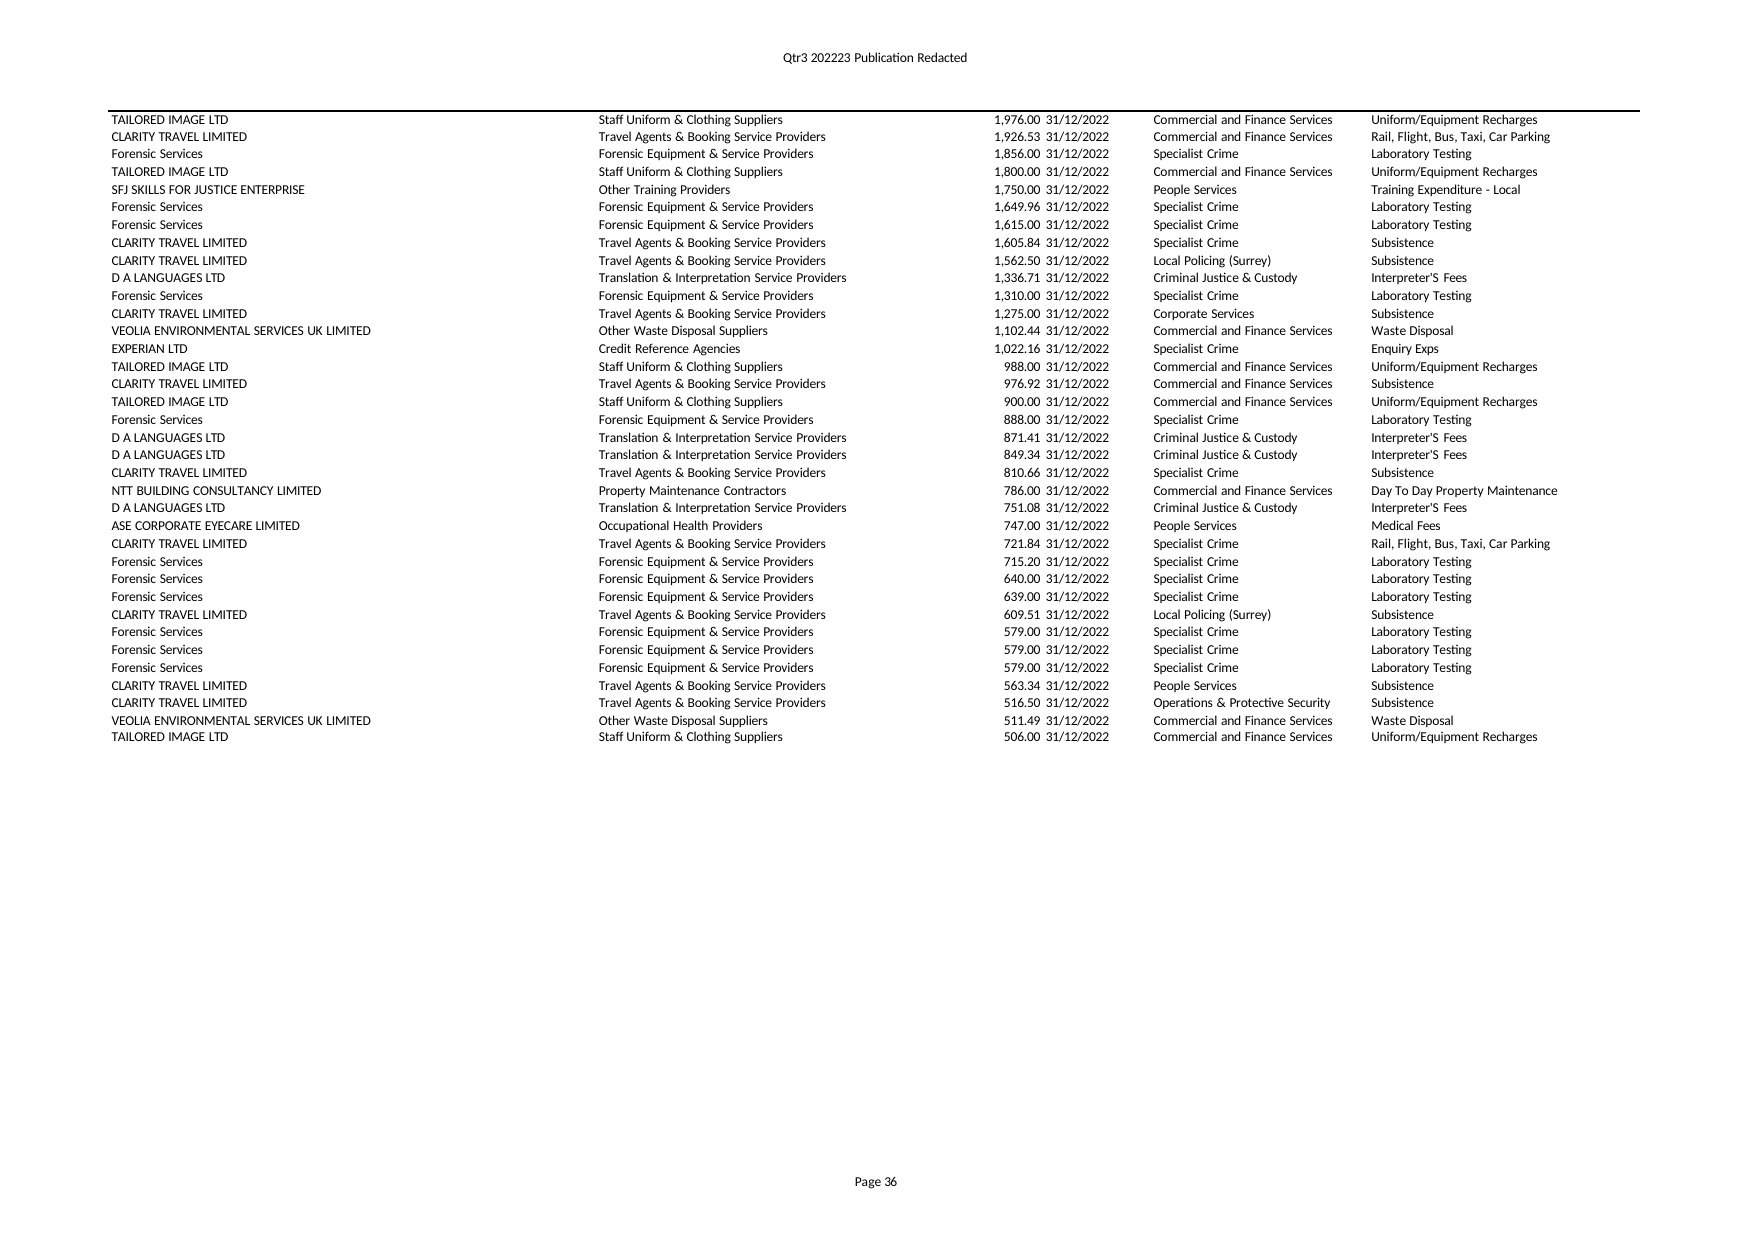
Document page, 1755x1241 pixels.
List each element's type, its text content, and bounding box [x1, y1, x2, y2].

table_cell 900.00 [960, 394, 1042, 412]
table_cell Laboratory Testing [1368, 571, 1640, 589]
table_cell Specialist Crime [1150, 235, 1368, 252]
table_cell Commercial and Finance Services [1150, 376, 1368, 394]
table_cell Staff Uniform & Clothing Suppliers [596, 731, 960, 746]
table_cell 810.66 [960, 465, 1042, 483]
table_cell Forensic Services [108, 589, 596, 607]
table_cell D A LANGUAGES LTD [108, 430, 596, 447]
table_cell Specialist Crime [1150, 571, 1368, 589]
table_cell CLARITY TRAVEL LIMITED [108, 465, 596, 483]
table_cell Forensic Equipment & Service Providers [596, 554, 960, 571]
table_cell Subsistence [1368, 695, 1640, 713]
table_cell 31/12/2022 [1043, 624, 1150, 642]
table_cell Forensic Equipment & Service Providers [596, 571, 960, 589]
table_cell 1,310.00 [960, 288, 1042, 306]
table_cell 31/12/2022 [1043, 695, 1150, 713]
table_cell 1,605.84 [960, 235, 1042, 252]
table_cell Commercial and Finance Services [1150, 731, 1368, 746]
table_cell 579.00 [960, 660, 1042, 677]
table_cell Specialist Crime [1150, 660, 1368, 677]
table_cell 1,022.16 [960, 341, 1042, 359]
table_cell 31/12/2022 [1043, 112, 1150, 128]
table_cell 1,649.96 [960, 199, 1042, 217]
table_cell Waste Disposal [1368, 323, 1640, 341]
table_cell 31/12/2022 [1043, 500, 1150, 518]
table_cell 721.84 [960, 536, 1042, 553]
table_cell Travel Agents & Booking Service Providers [596, 678, 960, 695]
table_cell Travel Agents & Booking Service Providers [596, 306, 960, 323]
table_cell Commercial and Finance Services [1150, 483, 1368, 500]
table_cell Specialist Crime [1150, 412, 1368, 429]
table_cell Criminal Justice & Custody [1150, 447, 1368, 465]
table_cell 31/12/2022 [1043, 253, 1150, 270]
table_cell Subsistence [1368, 607, 1640, 624]
table_cell CLARITY TRAVEL LIMITED [108, 536, 596, 553]
table_cell Translation & Interpretation Service Providers [596, 500, 960, 518]
table_cell 1,750.00 [960, 182, 1042, 199]
table_cell Laboratory Testing [1368, 146, 1640, 164]
table_cell 31/12/2022 [1043, 607, 1150, 624]
table_cell 31/12/2022 [1043, 412, 1150, 429]
table_cell 31/12/2022 [1043, 518, 1150, 536]
table_cell Translation & Interpretation Service Providers [596, 270, 960, 288]
table_cell 31/12/2022 [1043, 571, 1150, 589]
table_cell Travel Agents & Booking Service Providers [596, 695, 960, 713]
table_cell 871.41 [960, 430, 1042, 447]
table_cell Staff Uniform & Clothing Suppliers [596, 359, 960, 376]
table_cell CLARITY TRAVEL LIMITED [108, 129, 596, 146]
table_cell 579.00 [960, 642, 1042, 660]
table_cell 31/12/2022 [1043, 376, 1150, 394]
table_cell Criminal Justice & Custody [1150, 500, 1368, 518]
table_cell Specialist Crime [1150, 146, 1368, 164]
table_cell Specialist Crime [1150, 554, 1368, 571]
table_cell 31/12/2022 [1043, 447, 1150, 465]
table_cell CLARITY TRAVEL LIMITED [108, 678, 596, 695]
table_cell 31/12/2022 [1043, 678, 1150, 695]
table_cell Subsistence [1368, 235, 1640, 252]
table_cell 31/12/2022 [1043, 146, 1150, 164]
table_cell CLARITY TRAVEL LIMITED [108, 306, 596, 323]
table_cell Travel Agents & Booking Service Providers [596, 253, 960, 270]
table_cell Forensic Equipment & Service Providers [596, 199, 960, 217]
table_cell Travel Agents & Booking Service Providers [596, 536, 960, 553]
table_cell Laboratory Testing [1368, 288, 1640, 306]
table_cell Laboratory Testing [1368, 624, 1640, 642]
table_cell Training Expenditure - Local [1368, 182, 1640, 199]
table_cell Commercial and Finance Services [1150, 323, 1368, 341]
table_cell Commercial and Finance Services [1150, 359, 1368, 376]
table_cell Interpreter'S Fees [1368, 447, 1640, 465]
table_cell Forensic Equipment & Service Providers [596, 642, 960, 660]
table_cell Uniform/Equipment Recharges [1368, 112, 1640, 128]
table_cell 31/12/2022 [1043, 129, 1150, 146]
table_cell 31/12/2022 [1043, 306, 1150, 323]
table_cell 31/12/2022 [1043, 288, 1150, 306]
table_cell Other Waste Disposal Suppliers [596, 713, 960, 731]
table_cell 579.00 [960, 624, 1042, 642]
table_cell Translation & Interpretation Service Providers [596, 430, 960, 447]
table_cell Uniform/Equipment Recharges [1368, 394, 1640, 412]
table_cell CLARITY TRAVEL LIMITED [108, 695, 596, 713]
table_cell 31/12/2022 [1043, 359, 1150, 376]
table_cell D A LANGUAGES LTD [108, 270, 596, 288]
table_cell 640.00 [960, 571, 1042, 589]
table_cell Corporate Services [1150, 306, 1368, 323]
table_cell 31/12/2022 [1043, 554, 1150, 571]
table_cell D A LANGUAGES LTD [108, 500, 596, 518]
table_cell VEOLIA ENVIRONMENTAL SERVICES UK LIMITED [108, 323, 596, 341]
table_cell Commercial and Finance Services [1150, 713, 1368, 731]
table_cell Local Policing (Surrey) [1150, 253, 1368, 270]
table_cell Rail, Flight, Bus, Taxi, Car Parking [1368, 536, 1640, 553]
table_cell 31/12/2022 [1043, 235, 1150, 252]
table_cell Subsistence [1368, 465, 1640, 483]
table_cell Enquiry Exps [1368, 341, 1640, 359]
table_cell Specialist Crime [1150, 465, 1368, 483]
table_cell Travel Agents & Booking Service Providers [596, 376, 960, 394]
table_cell TAILORED IMAGE LTD [108, 731, 596, 746]
table_cell Travel Agents & Booking Service Providers [596, 235, 960, 252]
table_cell 786.00 [960, 483, 1042, 500]
table_cell Staff Uniform & Clothing Suppliers [596, 394, 960, 412]
table_cell Specialist Crime [1150, 642, 1368, 660]
table_cell Commercial and Finance Services [1150, 394, 1368, 412]
table_cell Forensic Services [108, 199, 596, 217]
table_cell 747.00 [960, 518, 1042, 536]
table_cell NTT BUILDING CONSULTANCY LIMITED [108, 483, 596, 500]
table_cell Staff Uniform & Clothing Suppliers [596, 112, 960, 128]
table_cell Specialist Crime [1150, 288, 1368, 306]
table_cell Credit Reference Agencies [596, 341, 960, 359]
table_cell Specialist Crime [1150, 199, 1368, 217]
table_cell Forensic Equipment & Service Providers [596, 624, 960, 642]
table_cell Interpreter'S Fees [1368, 500, 1640, 518]
table_cell TAILORED IMAGE LTD [108, 394, 596, 412]
table_cell 639.00 [960, 589, 1042, 607]
table_cell 1,102.44 [960, 323, 1042, 341]
table_cell Forensic Equipment & Service Providers [596, 288, 960, 306]
table_cell 1,926.53 [960, 129, 1042, 146]
table_cell EXPERIAN LTD [108, 341, 596, 359]
table_cell Travel Agents & Booking Service Providers [596, 465, 960, 483]
table_cell Waste Disposal [1368, 713, 1640, 731]
table_cell Medical Fees [1368, 518, 1640, 536]
table_cell Translation & Interpretation Service Providers [596, 447, 960, 465]
table_cell Laboratory Testing [1368, 199, 1640, 217]
table_cell Commercial and Finance Services [1150, 164, 1368, 182]
table_cell 511.49 [960, 713, 1042, 731]
table_cell Specialist Crime [1150, 589, 1368, 607]
table_cell Forensic Services [108, 288, 596, 306]
table_cell 1,562.50 [960, 253, 1042, 270]
table_cell Uniform/Equipment Recharges [1368, 731, 1640, 746]
table_cell Property Maintenance Contractors [596, 483, 960, 500]
table_cell Laboratory Testing [1368, 412, 1640, 429]
table_cell Subsistence [1368, 678, 1640, 695]
table_cell Interpreter'S Fees [1368, 430, 1640, 447]
table_cell Laboratory Testing [1368, 554, 1640, 571]
table_cell 31/12/2022 [1043, 182, 1150, 199]
table_cell Criminal Justice & Custody [1150, 430, 1368, 447]
table_cell Forensic Equipment & Service Providers [596, 589, 960, 607]
table_cell Travel Agents & Booking Service Providers [596, 607, 960, 624]
table_cell 506.00 [960, 731, 1042, 746]
table_cell 31/12/2022 [1043, 589, 1150, 607]
table_cell Forensic Services [108, 660, 596, 677]
table_cell Forensic Services [108, 624, 596, 642]
table_cell Commercial and Finance Services [1150, 112, 1368, 128]
table_cell Laboratory Testing [1368, 589, 1640, 607]
table_cell 31/12/2022 [1043, 341, 1150, 359]
table_cell TAILORED IMAGE LTD [108, 359, 596, 376]
table_cell 31/12/2022 [1043, 713, 1150, 731]
table_cell 888.00 [960, 412, 1042, 429]
table_cell Uniform/Equipment Recharges [1368, 164, 1640, 182]
table_cell 31/12/2022 [1043, 642, 1150, 660]
table_cell Forensic Equipment & Service Providers [596, 146, 960, 164]
table_cell 715.20 [960, 554, 1042, 571]
table_cell Subsistence [1368, 253, 1640, 270]
table_cell Laboratory Testing [1368, 217, 1640, 235]
table_cell 1,275.00 [960, 306, 1042, 323]
table_cell 31/12/2022 [1043, 323, 1150, 341]
table_cell 609.51 [960, 607, 1042, 624]
table_cell Subsistence [1368, 376, 1640, 394]
table_cell 1,336.71 [960, 270, 1042, 288]
table_cell 849.34 [960, 447, 1042, 465]
table_cell 31/12/2022 [1043, 483, 1150, 500]
table_cell 1,615.00 [960, 217, 1042, 235]
table_cell 31/12/2022 [1043, 270, 1150, 288]
table_cell 988.00 [960, 359, 1042, 376]
table_cell Commercial and Finance Services [1150, 129, 1368, 146]
table_cell Forensic Services [108, 571, 596, 589]
table_cell Interpreter'S Fees [1368, 270, 1640, 288]
table_cell 31/12/2022 [1043, 465, 1150, 483]
table_cell TAILORED IMAGE LTD [108, 112, 596, 128]
table_cell Specialist Crime [1150, 341, 1368, 359]
table_cell Specialist Crime [1150, 217, 1368, 235]
table_cell 1,856.00 [960, 146, 1042, 164]
table_cell Day To Day Property Maintenance [1368, 483, 1640, 500]
table_cell Forensic Services [108, 642, 596, 660]
table_cell Specialist Crime [1150, 624, 1368, 642]
table_cell CLARITY TRAVEL LIMITED [108, 235, 596, 252]
table_cell SFJ SKILLS FOR JUSTICE ENTERPRISE [108, 182, 596, 199]
table_cell 516.50 [960, 695, 1042, 713]
table_cell 563.34 [960, 678, 1042, 695]
table_cell 31/12/2022 [1043, 660, 1150, 677]
table_cell 1,976.00 [960, 112, 1042, 128]
table_cell CLARITY TRAVEL LIMITED [108, 253, 596, 270]
table_cell 31/12/2022 [1043, 430, 1150, 447]
table_cell 31/12/2022 [1043, 199, 1150, 217]
table_cell Criminal Justice & Custody [1150, 270, 1368, 288]
table_cell Travel Agents & Booking Service Providers [596, 129, 960, 146]
table_cell Forensic Services [108, 554, 596, 571]
table_cell Forensic Services [108, 412, 596, 429]
table_cell Uniform/Equipment Recharges [1368, 359, 1640, 376]
table_cell 31/12/2022 [1043, 217, 1150, 235]
table_cell 976.92 [960, 376, 1042, 394]
table_cell People Services [1150, 518, 1368, 536]
table_cell People Services [1150, 182, 1368, 199]
table_cell People Services [1150, 678, 1368, 695]
table_cell Forensic Equipment & Service Providers [596, 217, 960, 235]
table_cell Laboratory Testing [1368, 660, 1640, 677]
table_cell VEOLIA ENVIRONMENTAL SERVICES UK LIMITED [108, 713, 596, 731]
table_cell 751.08 [960, 500, 1042, 518]
table_cell Other Waste Disposal Suppliers [596, 323, 960, 341]
table_cell ASE CORPORATE EYECARE LIMITED [108, 518, 596, 536]
table_cell Subsistence [1368, 306, 1640, 323]
table_cell 31/12/2022 [1043, 731, 1150, 746]
table_cell 31/12/2022 [1043, 536, 1150, 553]
table_cell CLARITY TRAVEL LIMITED [108, 607, 596, 624]
table_cell Laboratory Testing [1368, 642, 1640, 660]
table_cell Forensic Equipment & Service Providers [596, 412, 960, 429]
table_cell Operations & Protective Security [1150, 695, 1368, 713]
table_cell 31/12/2022 [1043, 164, 1150, 182]
table_cell Rail, Flight, Bus, Taxi, Car Parking [1368, 129, 1640, 146]
table_cell Local Policing (Surrey) [1150, 607, 1368, 624]
table_cell TAILORED IMAGE LTD [108, 164, 596, 182]
table_cell Forensic Equipment & Service Providers [596, 660, 960, 677]
table_cell Forensic Services [108, 217, 596, 235]
table_cell D A LANGUAGES LTD [108, 447, 596, 465]
table_cell Occupational Health Providers [596, 518, 960, 536]
table_cell Specialist Crime [1150, 536, 1368, 553]
table_cell Staff Uniform & Clothing Suppliers [596, 164, 960, 182]
table_cell 31/12/2022 [1043, 394, 1150, 412]
table_cell Other Training Providers [596, 182, 960, 199]
table_cell Forensic Services [108, 146, 596, 164]
table_cell CLARITY TRAVEL LIMITED [108, 376, 596, 394]
table_cell 1,800.00 [960, 164, 1042, 182]
